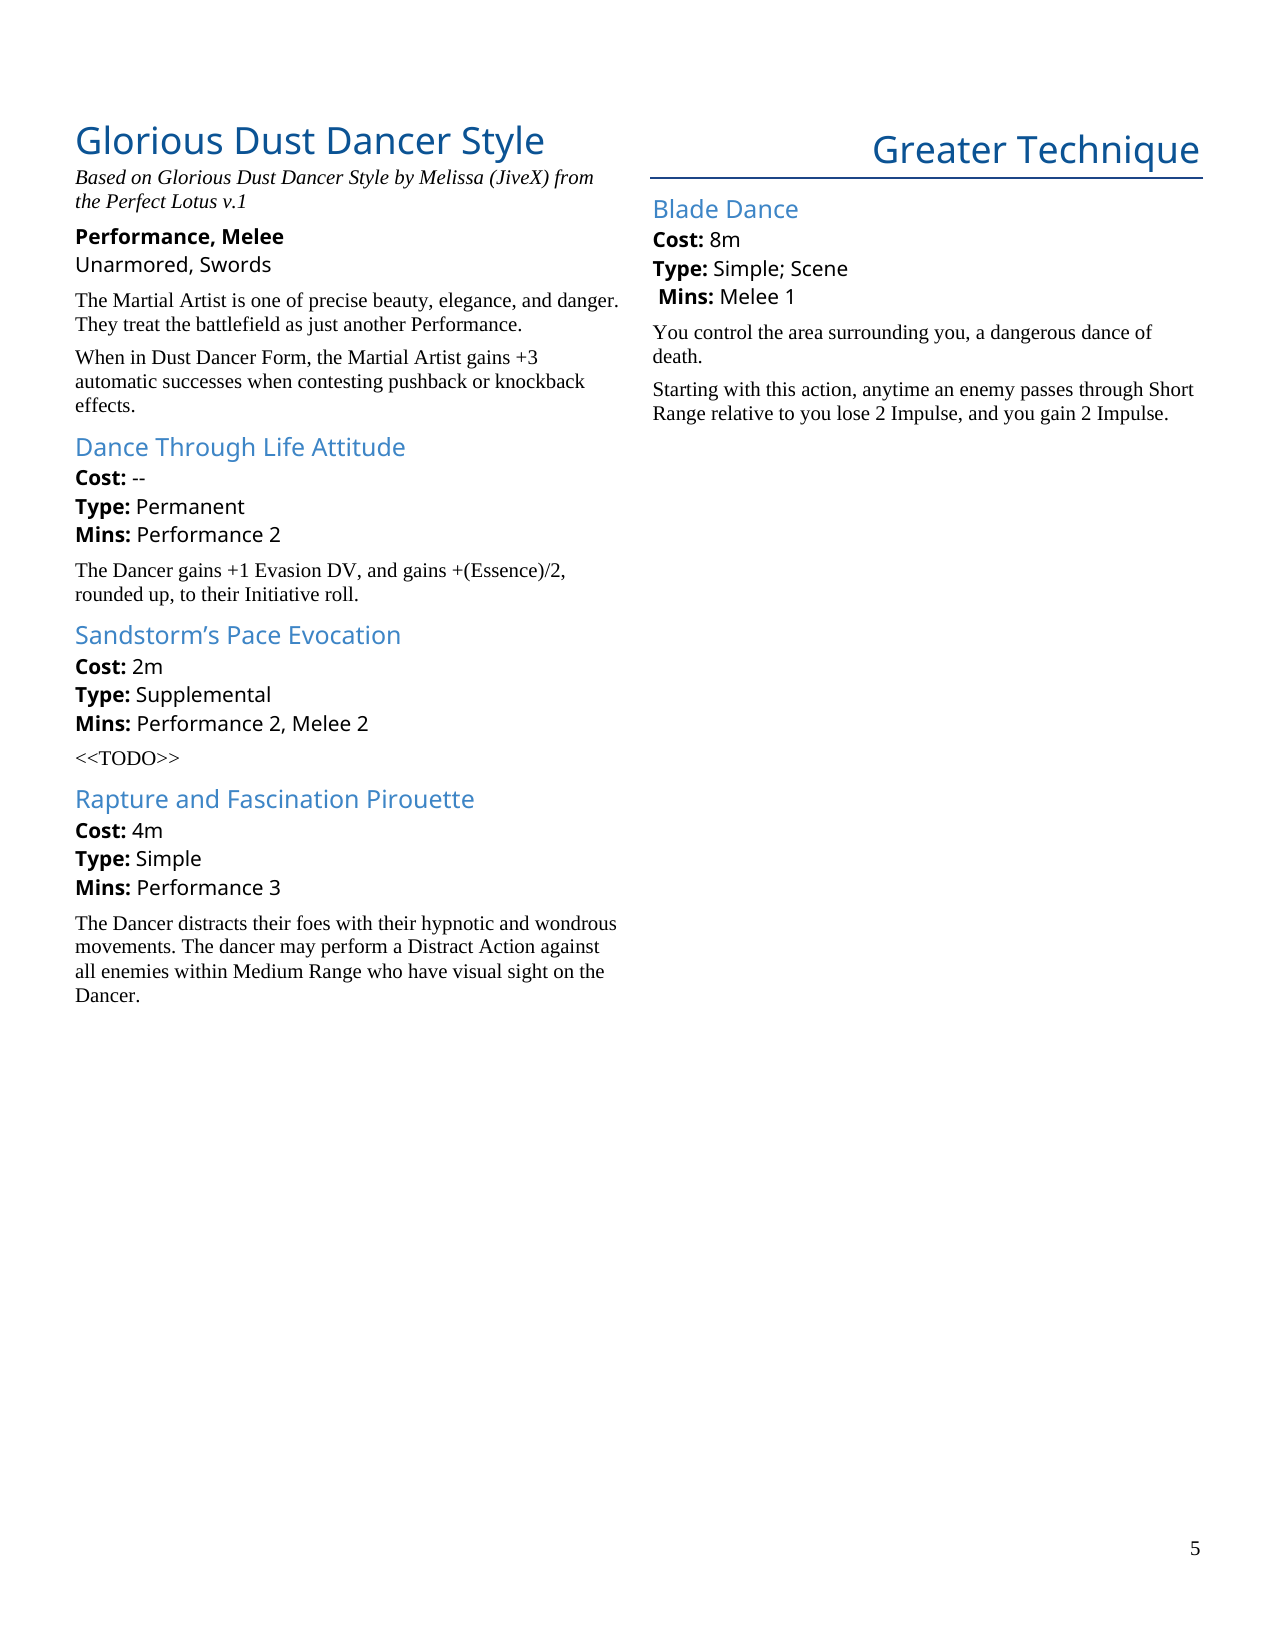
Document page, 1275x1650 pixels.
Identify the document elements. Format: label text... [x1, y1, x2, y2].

text When in Dust Dancer Form, the Martial Artist gains +3 automatic successes when contesting pushback or knockback effects. [75, 345, 622, 417]
text Cost: 4m Type: Simple Mins: Performance 3 [75, 816, 622, 901]
subtitle Glorious Dust Dancer Style [75, 114, 622, 165]
text Starting with this action, anytime an enemy passes through Short Range relative to you lose 2 Impulse, and you gain 2 Impulse. [652, 377, 1200, 425]
subtitle Greater Technique [649, 120, 1203, 179]
subtitle Dance Through Life Attitude [75, 429, 622, 463]
text Cost: -- Type: Permanent Mins: Performance 2 [75, 463, 622, 549]
text The Martial Artist is one of precise beauty, elegance, and danger. They treat the battlefield as just another Performance. [75, 288, 622, 336]
text Cost: 2m Type: Supplemental Mins: Performance 2, Melee 2 [75, 652, 622, 737]
text You control the area surrounding you, a dangerous dance of death. [652, 320, 1200, 368]
subtitle Blade Dance [652, 191, 1200, 226]
text <<TODO>> [75, 746, 622, 770]
text The Dancer gains +1 Evasion DV, and gains +(Essence)/2, rounded up, to their Initiative roll. [75, 558, 622, 606]
text The Dancer distracts their foes with their hypnotic and wondrous movements. The dancer may perform a Distract Action against all enemies within Medium Range who have visual sight on the Dancer. [75, 910, 622, 1007]
text Based on Glorious Dust Dancer Style by Melissa (JiveX) from the Perfect Lotus v.1 [75, 165, 622, 213]
subtitle Rapture and Fascination Pirouette [75, 782, 622, 816]
text Performance, Melee Unarmored, Swords [75, 222, 622, 279]
subtitle Sandstorm’s Pace Evocation [75, 618, 622, 652]
text Cost: 8m Type: Simple; Scene Mins: Melee 1 [652, 226, 1200, 311]
